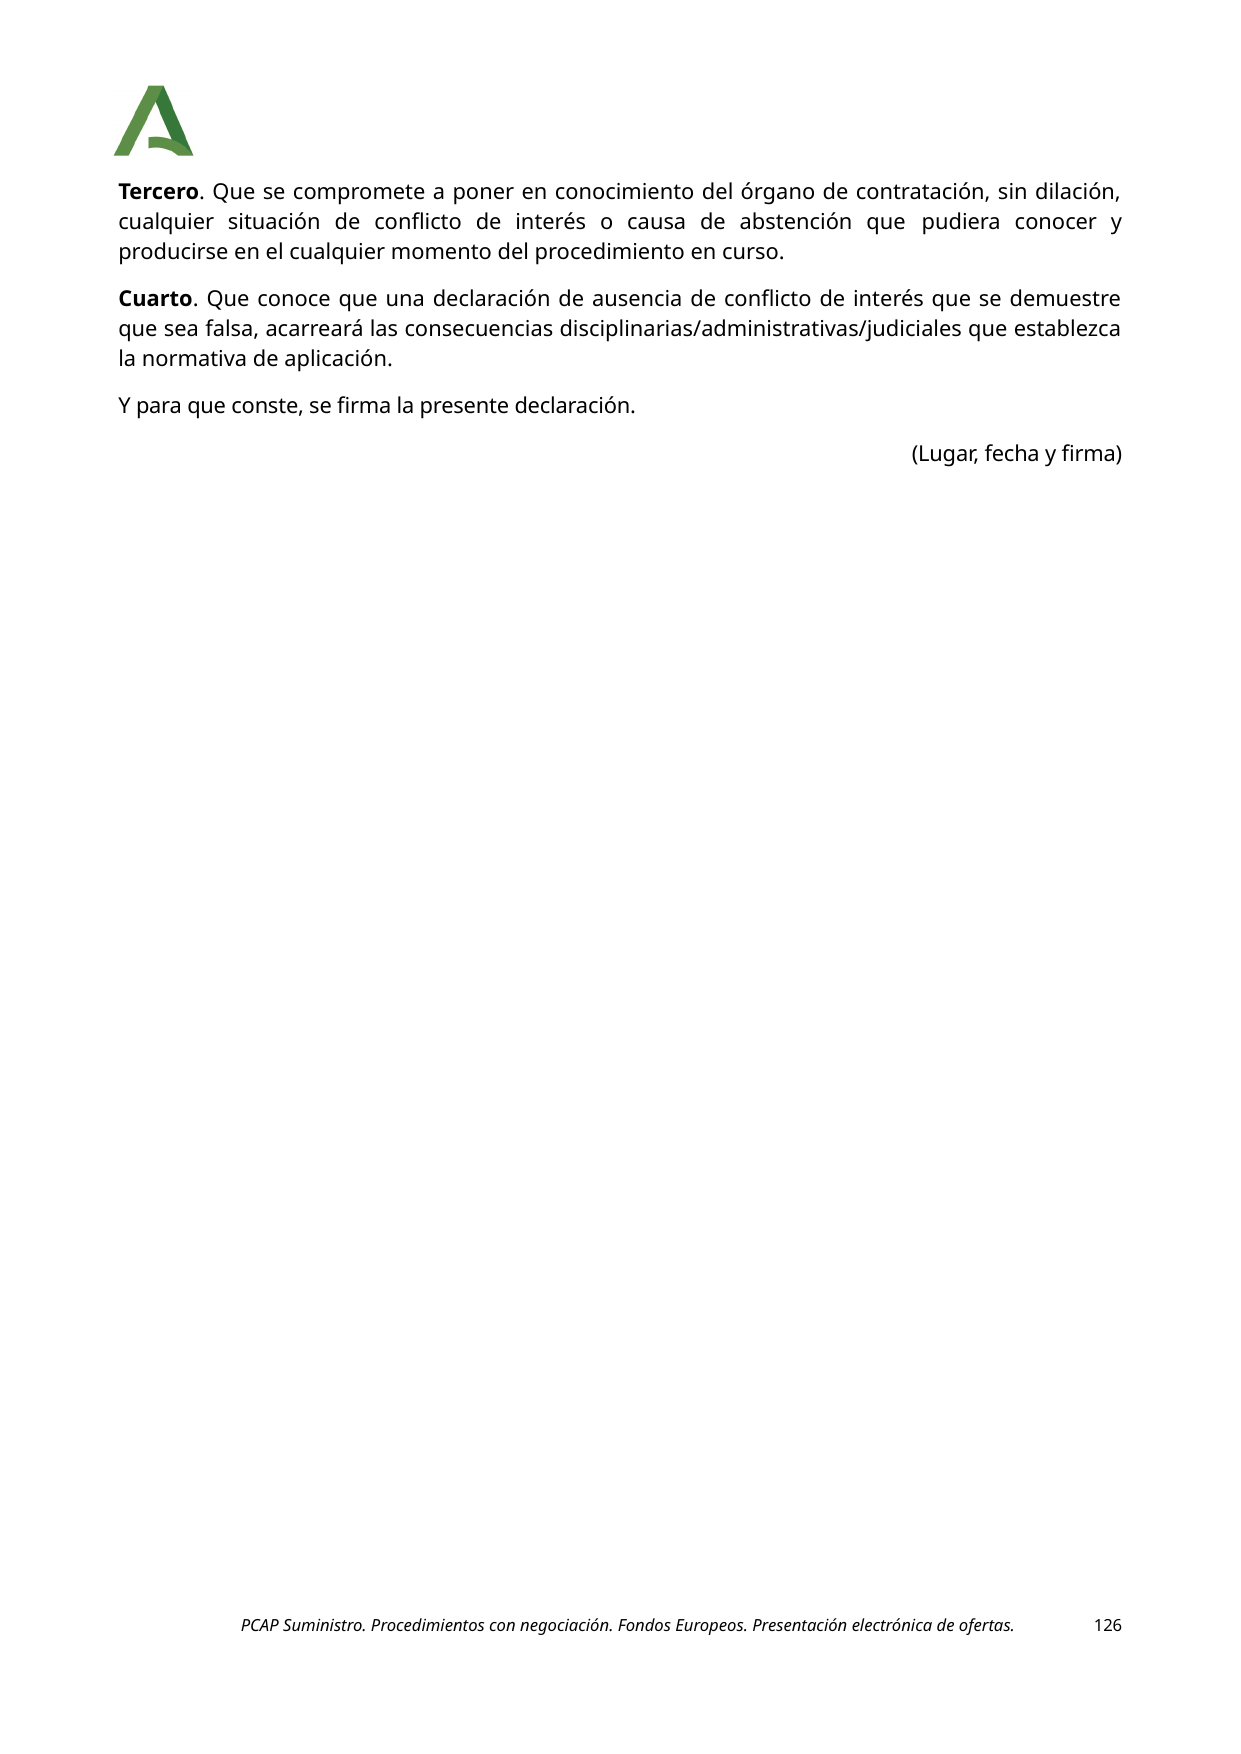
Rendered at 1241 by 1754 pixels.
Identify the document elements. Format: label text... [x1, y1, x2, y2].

picture [109, 81, 198, 160]
text (Lugar, fecha y firma) [118, 438, 1122, 470]
text Y para que conste, se firma la presente declaración. [118, 391, 1122, 420]
text Cuarto. Que conoce que una declaración de ausencia de conflicto de interés que se demuestre que sea falsa, acarreará las consecuencias disciplinarias/administrativas/judiciales que establezca la normativa de aplicación. [118, 283, 1122, 373]
text Tercero. Que se compromete a poner en conocimiento del órgano de contratación, sin dilación, cualquier situación de conflicto de interés o causa de abstención que pudiera conocer y producirse en el cualquier momento del procedimiento en curso. [118, 176, 1122, 266]
